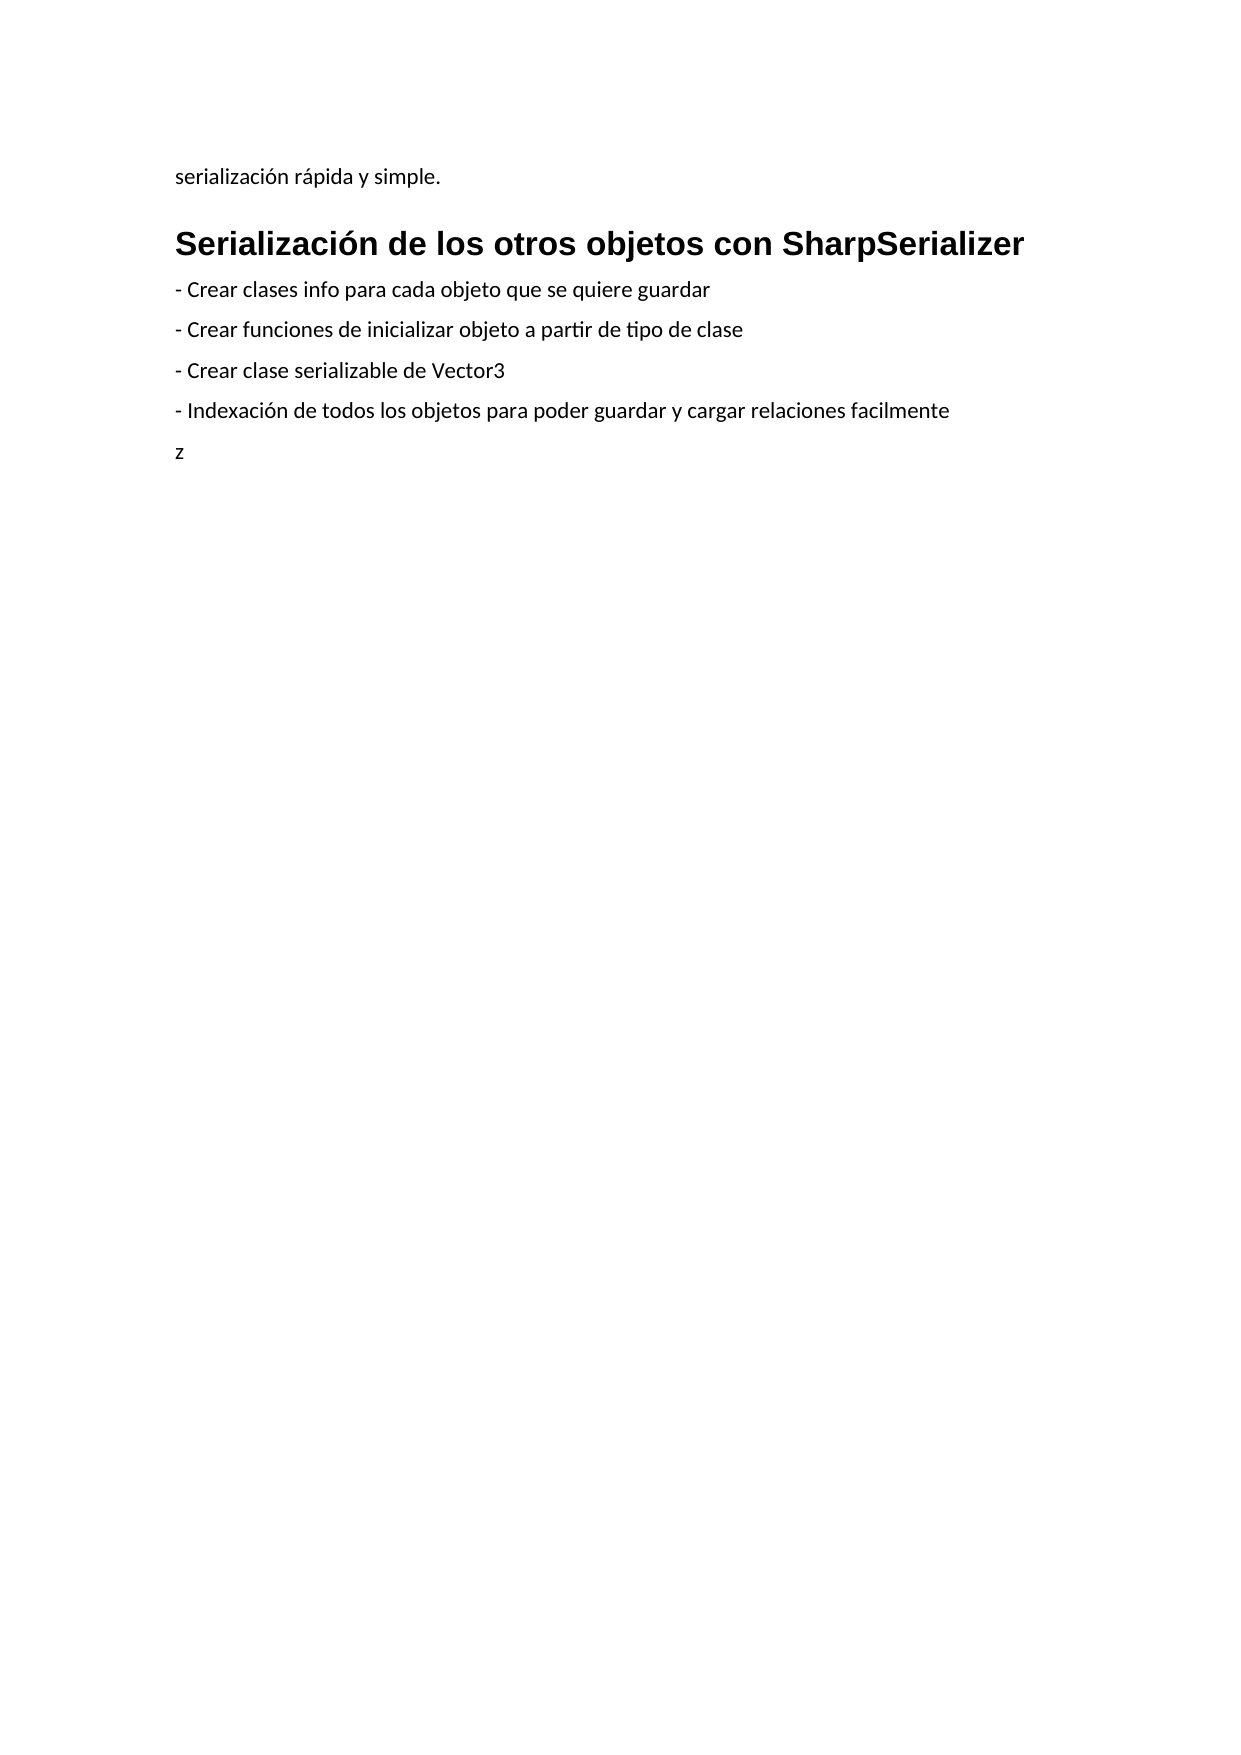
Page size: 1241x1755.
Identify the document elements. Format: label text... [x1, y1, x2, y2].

subtitle Serialización de los otros objetos con SharpSerializer [175, 224, 1065, 262]
text - Indexación de todos los objetos para poder guardar y cargar relaciones facilmente [175, 396, 1065, 424]
text serialización rápida y simple. [175, 162, 1065, 191]
text - Crear clase serializable de Vector3 [175, 356, 1065, 384]
text - Crear funciones de inicializar objeto a partir de tipo de clase [175, 315, 1065, 343]
text z [175, 437, 1065, 465]
text - Crear clases info para cada objeto que se quiere guardar [175, 275, 1065, 303]
